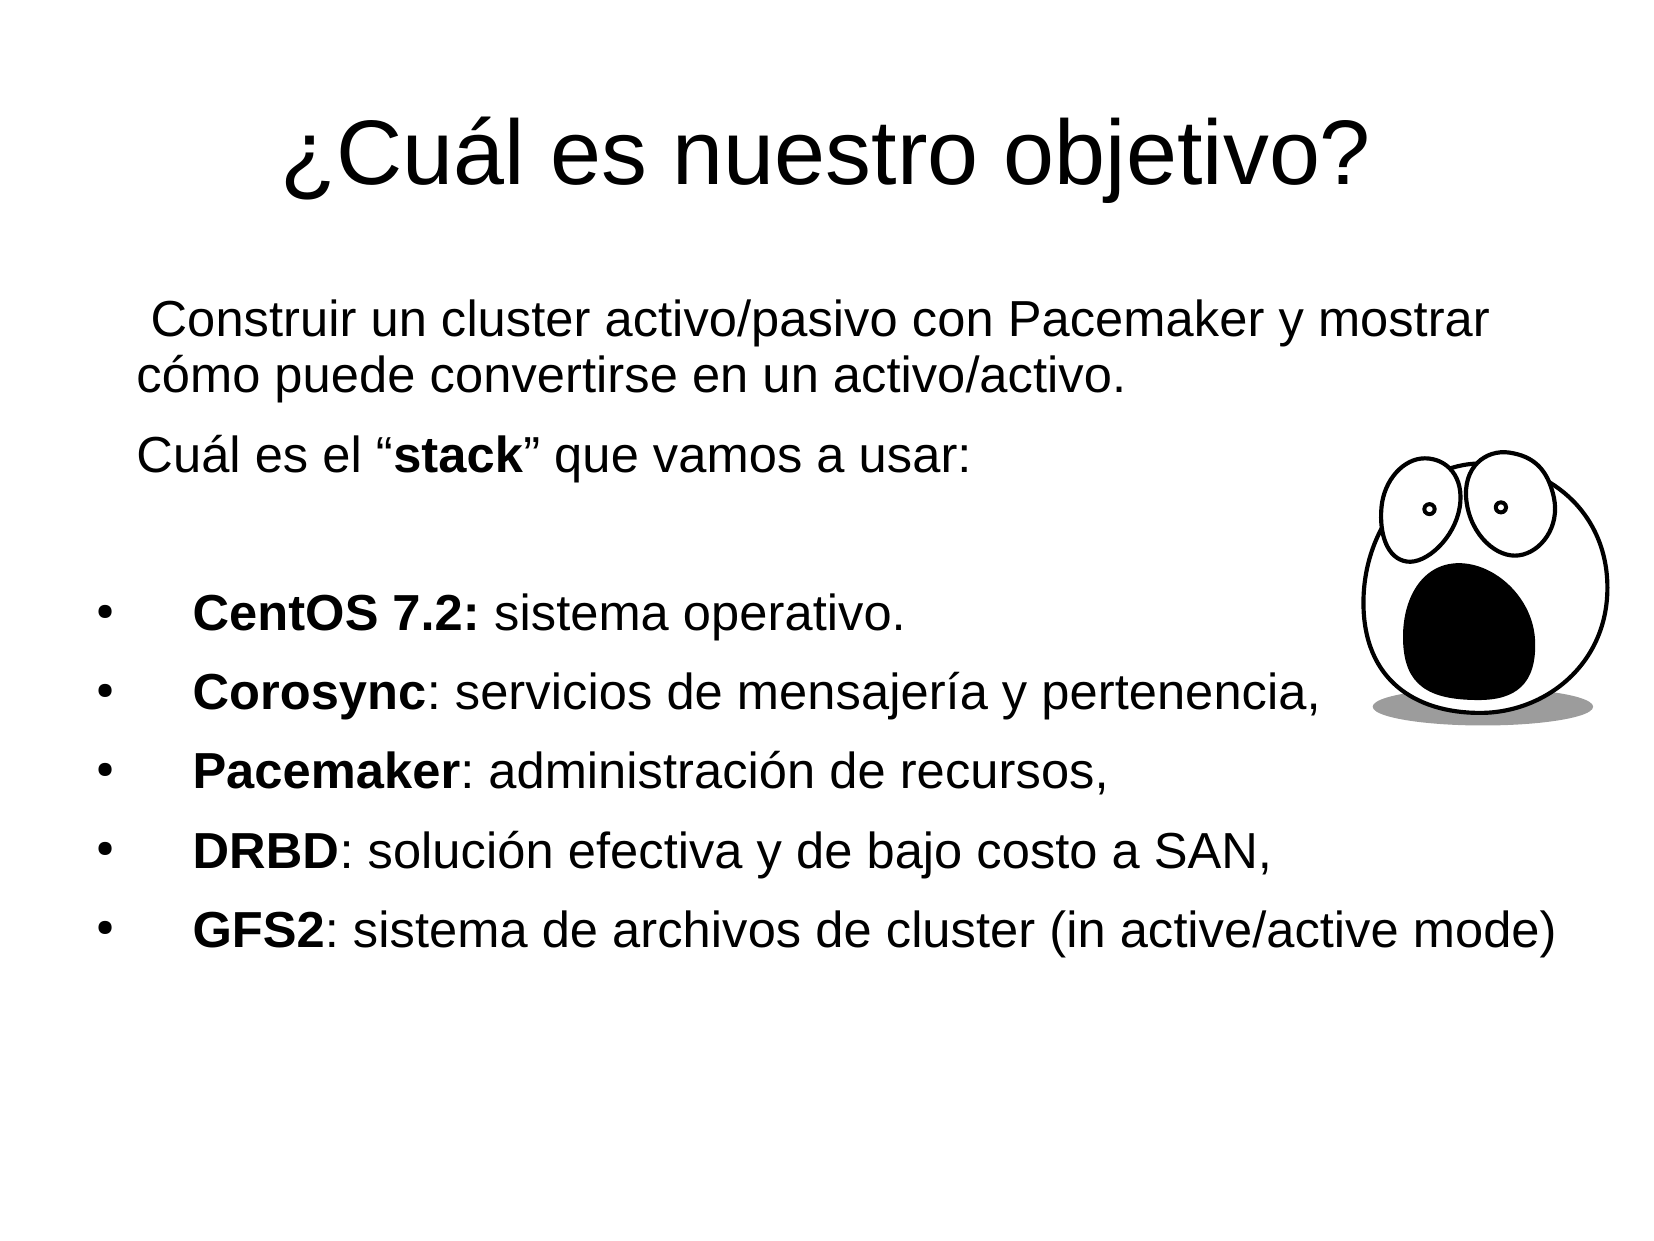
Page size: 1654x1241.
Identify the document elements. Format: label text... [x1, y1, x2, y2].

title ¿Cuál es nuestro objetivo? [82, 49, 1571, 257]
picture [1334, 437, 1637, 739]
list Construir un cluster activo/pasivo con Pacemaker y mostrar cómo puede convertirse en un activo/activo. Cuál es el “stack” que vamos a usar: CentOS 7.2: sistema operativo. Corosync: servicios de mensajería y pertenencia, Pacemaker: administración de recursos, DRBD: solución efectiva y de bajo costo a SAN, GFS2: sistema de archivos de cluster (in active/active mode) [82, 290, 1571, 1010]
